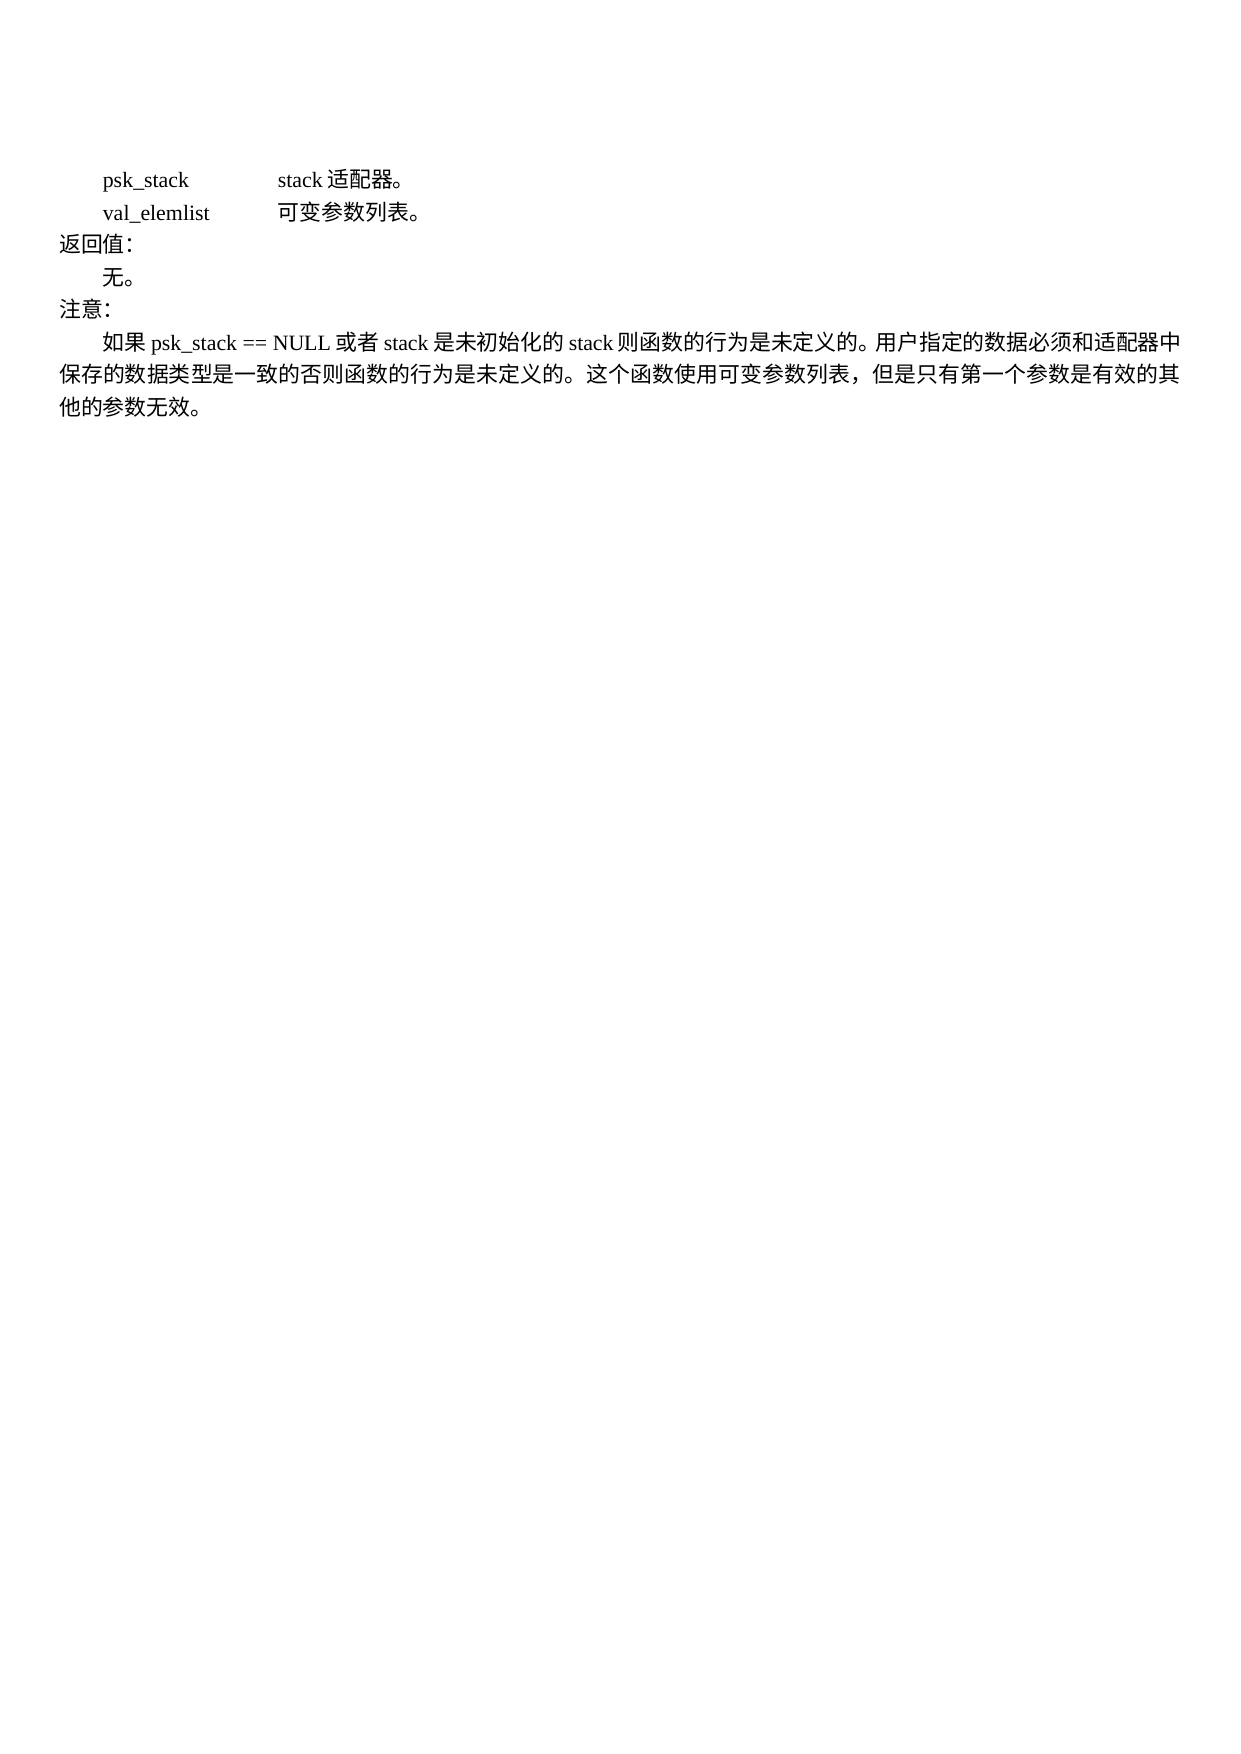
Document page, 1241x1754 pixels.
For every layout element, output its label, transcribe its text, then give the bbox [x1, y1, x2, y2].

text val_elemlist 可变参数列表。 [59, 194, 1181, 227]
text 返回值： [59, 227, 1181, 259]
text 无。 [59, 259, 1181, 292]
text psk_stack stack适配器。 [59, 162, 1181, 194]
text 如果psk_stack == NULL或者stack是未初始化的stack则函数的行为是未定义的。用户指定的数据必须和适配器中保存的数据类型是一致的否则函数的行为是未定义的。这个函数使用可变参数列表，但是只有第一个参数是有效的其他的参数无效。 [59, 324, 1181, 422]
text 注意： [59, 292, 1181, 324]
